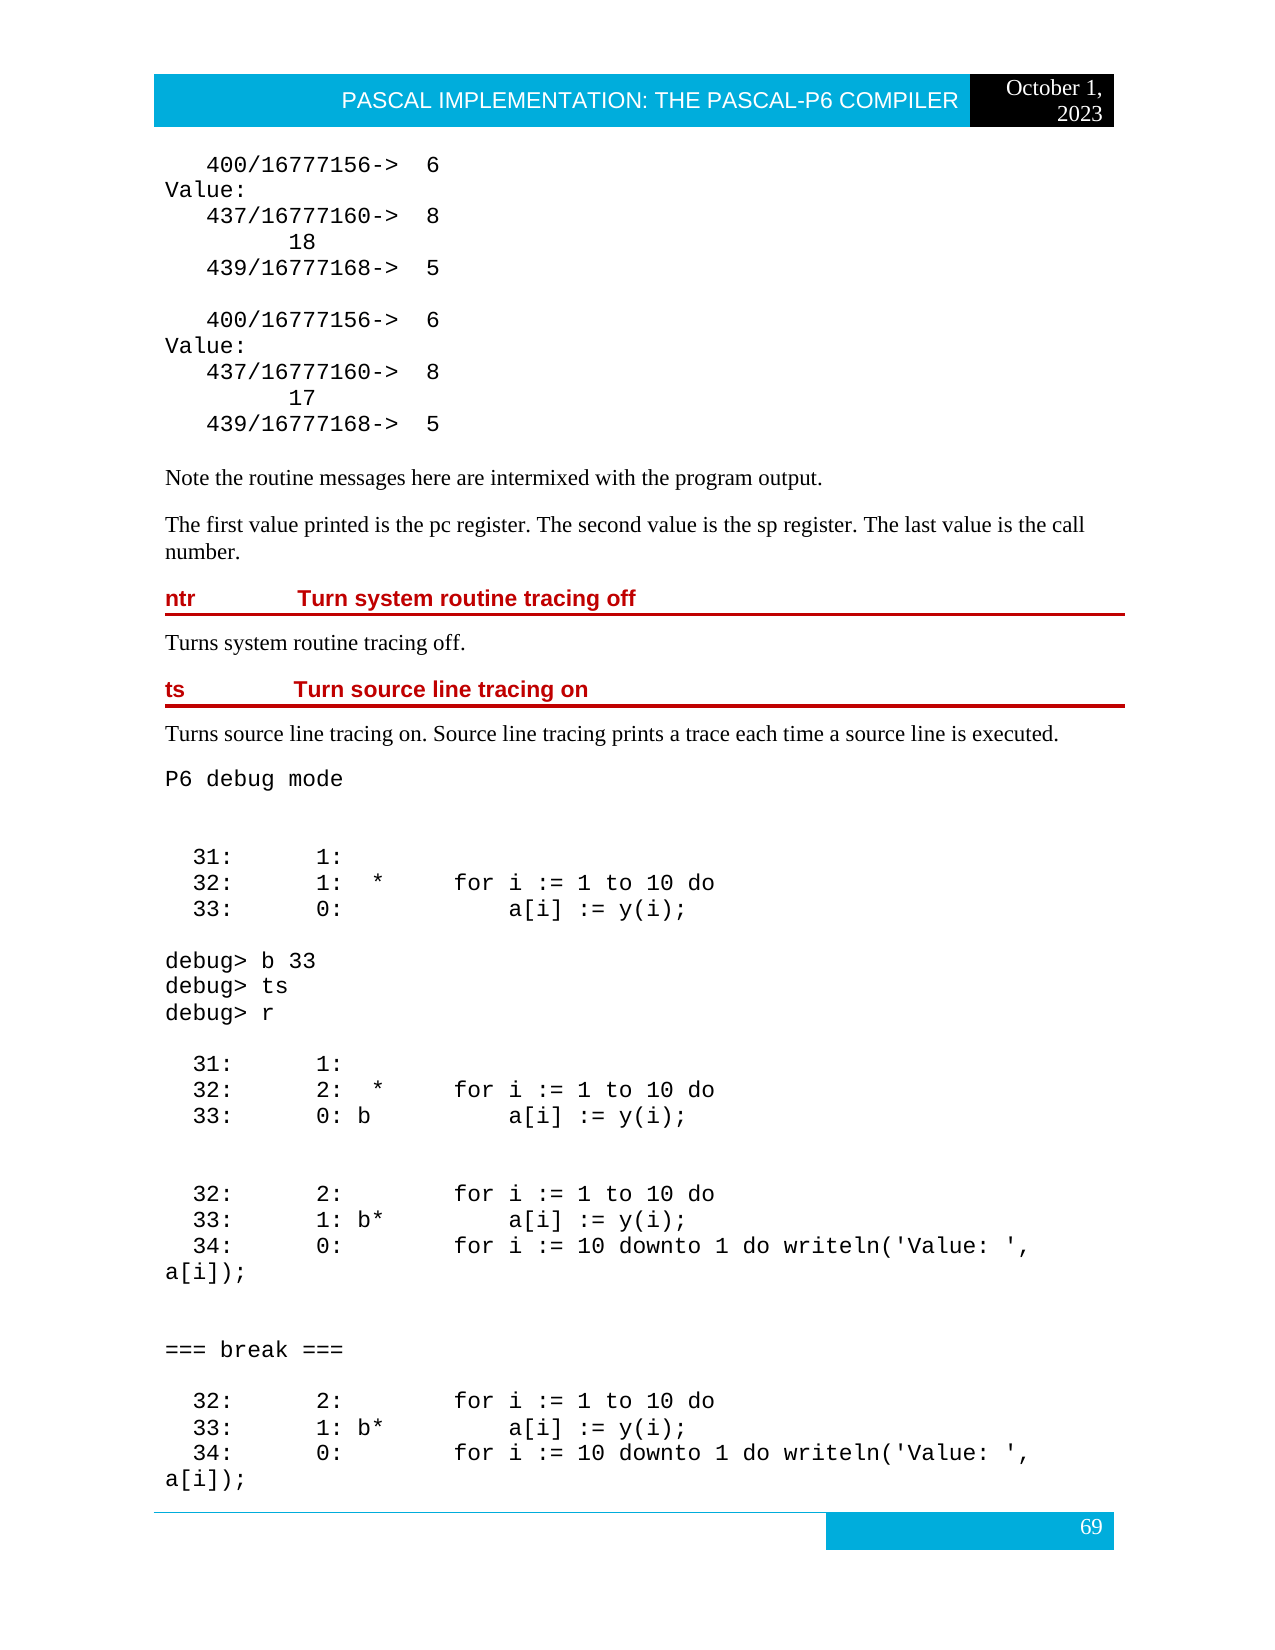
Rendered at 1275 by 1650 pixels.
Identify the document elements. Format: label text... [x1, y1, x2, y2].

text 437/16777160-> 8 [165, 360, 1125, 386]
text Value: [165, 179, 1125, 205]
text 33: 0: a[i] := y(i); [165, 897, 1125, 923]
text 32: 2: for i := 1 to 10 do [165, 1390, 1125, 1416]
text 32: 1: * for i := 1 to 10 do [165, 871, 1125, 897]
text 32: 2: for i := 1 to 10 do [165, 1182, 1125, 1208]
text 34: 0: for i := 10 downto 1 do writeln('Value: ', a[i]); [165, 1234, 1125, 1286]
text 31: 1: [165, 845, 1125, 871]
text debug> b 33 [165, 949, 1125, 975]
subtitle ts Turn source line tracing on [165, 676, 1125, 704]
text Note the routine messages here are intermixed with the program output. [165, 464, 1125, 491]
text Value: [165, 334, 1125, 360]
text 33: 0: b a[i] := y(i); [165, 1104, 1125, 1131]
text 400/16777156-> 6 [165, 153, 1125, 179]
text === break === [165, 1338, 1125, 1364]
text Turns system routine tracing off. [165, 629, 1125, 655]
text 439/16777168-> 5 [165, 412, 1125, 438]
text 34: 0: for i := 10 downto 1 do writeln('Value: ', a[i]); [165, 1442, 1125, 1494]
text 33: 1: b* a[i] := y(i); [165, 1208, 1125, 1234]
text 17 [165, 386, 1125, 412]
text 437/16777160-> 8 [165, 205, 1125, 231]
text 31: 1: [165, 1053, 1125, 1079]
text 439/16777168-> 5 [165, 257, 1125, 283]
text debug> ts [165, 975, 1125, 1001]
text 32: 2: * for i := 1 to 10 do [165, 1079, 1125, 1104]
text The first value printed is the pc register. The second value is the sp register. The last value is the call number. [165, 511, 1125, 564]
text 400/16777156-> 6 [165, 308, 1125, 334]
text 33: 1: b* a[i] := y(i); [165, 1416, 1125, 1442]
text P6 debug mode [165, 767, 1125, 793]
text debug> r [165, 1001, 1125, 1027]
subtitle ntr Turn system routine tracing off [165, 585, 1125, 613]
text 18 [165, 231, 1125, 257]
text Turns source line tracing on. Source line tracing prints a trace each time a source line is executed. [165, 720, 1125, 747]
